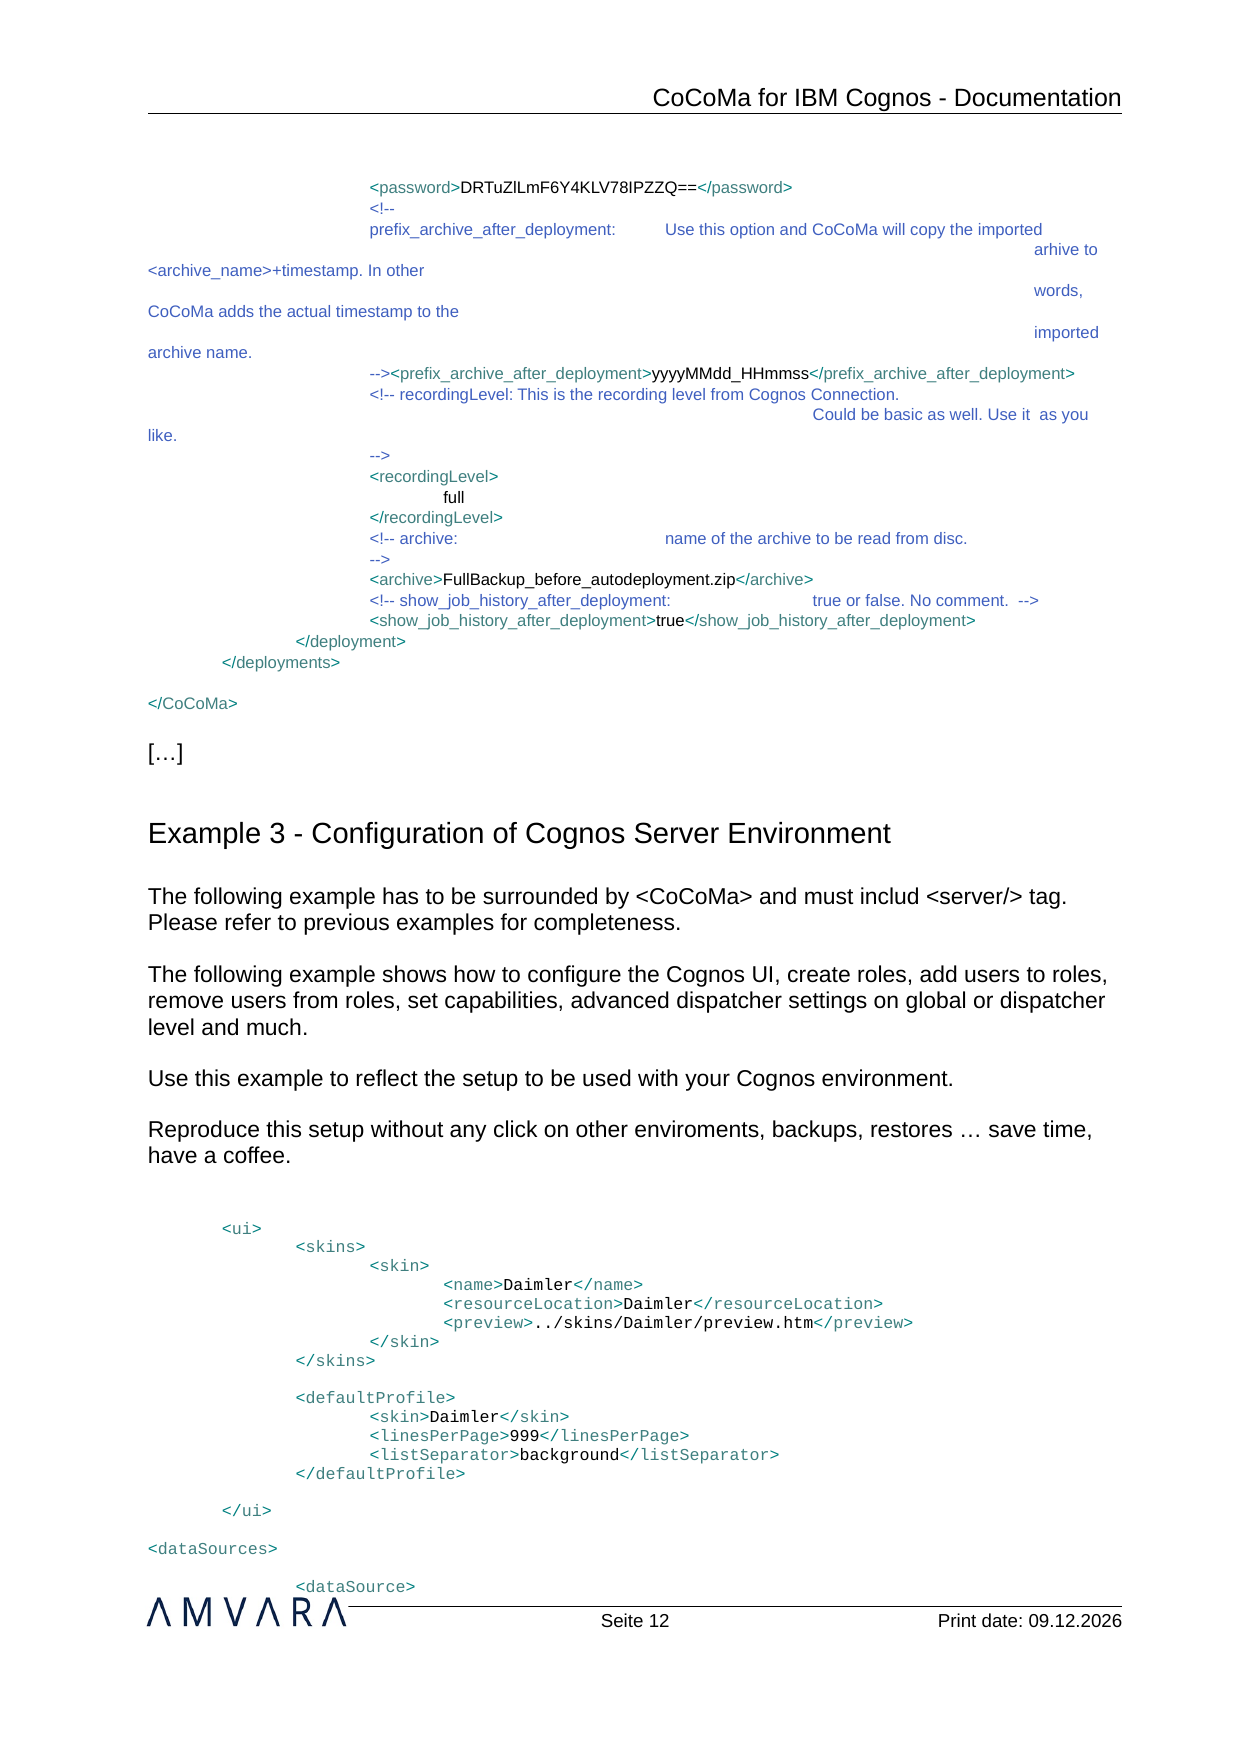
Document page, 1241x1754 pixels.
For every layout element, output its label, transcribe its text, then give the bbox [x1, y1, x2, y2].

text words, CoCoMa adds the actual timestamp to the [148, 280, 1122, 322]
text <show_job_history_after_deployment>true</show_job_history_after_deployment> [148, 610, 1122, 631]
text The following example shows how to configure the Cognos UI, create roles, add users to roles, remove users from roles, set capabilities, advanced dispatcher settings on global or dispatcher level and much. [148, 961, 1122, 1040]
text <skin>Daimler</skin> [148, 1409, 1122, 1428]
text <!-- show_job_history_after_deployment: true or false. No comment. --> [148, 590, 1122, 610]
text The following example has to be surrounded by <CoCoMa> and must includ <server/> tag. Please refer to previous examples for completeness. [148, 883, 1122, 936]
text <preview>../skins/Daimler/preview.htm</preview> [148, 1314, 1122, 1333]
text </defaultProfile> [148, 1465, 1122, 1484]
text <dataSources> [148, 1541, 1122, 1559]
text <defaultProfile> [148, 1390, 1122, 1409]
text --> [148, 445, 1122, 466]
text <password>DRTuZlLmF6Y4KLV78IPZZQ==</password> [148, 177, 1122, 198]
text <!-- recordingLevel: This is the recording level from Cognos Connection. [148, 383, 1122, 404]
text Could be basic as well. Use it as you like. [148, 404, 1122, 445]
text --> [148, 548, 1122, 569]
text <linesPerPage>999</linesPerPage> [148, 1428, 1122, 1446]
text Reproduce this setup without any click on other enviroments, backups, restores … save time, have a coffee. [148, 1116, 1122, 1169]
text <dataSource> [148, 1578, 1122, 1597]
text <skins> [148, 1239, 1122, 1258]
text </skin> [148, 1333, 1122, 1352]
text </deployments> [148, 652, 1122, 672]
text </recordingLevel> [148, 507, 1122, 528]
text imported archive name. [148, 322, 1122, 363]
text arhive to <archive_name>+timestamp. In other [148, 239, 1122, 280]
text <skin> [148, 1258, 1122, 1277]
text <archive>FullBackup_before_autodeployment.zip</archive> [148, 569, 1122, 590]
text Use this example to reflect the setup to be used with your Cognos environment. [148, 1065, 1122, 1091]
text full [148, 487, 1122, 507]
text <listSeparator>background</listSeparator> [148, 1446, 1122, 1465]
text […] [148, 738, 1122, 765]
text </deployment> [148, 631, 1122, 652]
text <recordingLevel> [148, 466, 1122, 487]
text prefix_archive_after_deployment: Use this option and CoCoMa will copy the imported [148, 218, 1122, 239]
text <!-- archive: name of the archive to be read from disc. [148, 528, 1122, 548]
text <name>Daimler</name> [148, 1277, 1122, 1296]
text </ui> [148, 1503, 1122, 1522]
subtitle Example 3 - Configuration of Cognos Server Environment [148, 816, 1122, 850]
text </skins> [148, 1352, 1122, 1371]
text <resourceLocation>Daimler</resourceLocation> [148, 1296, 1122, 1314]
text </CoCoMa> [148, 693, 1122, 713]
text <ui> [148, 1220, 1122, 1239]
text --><prefix_archive_after_deployment>yyyyMMdd_HHmmss</prefix_archive_after_deployment> [148, 363, 1122, 383]
text <!-- [148, 198, 1122, 218]
